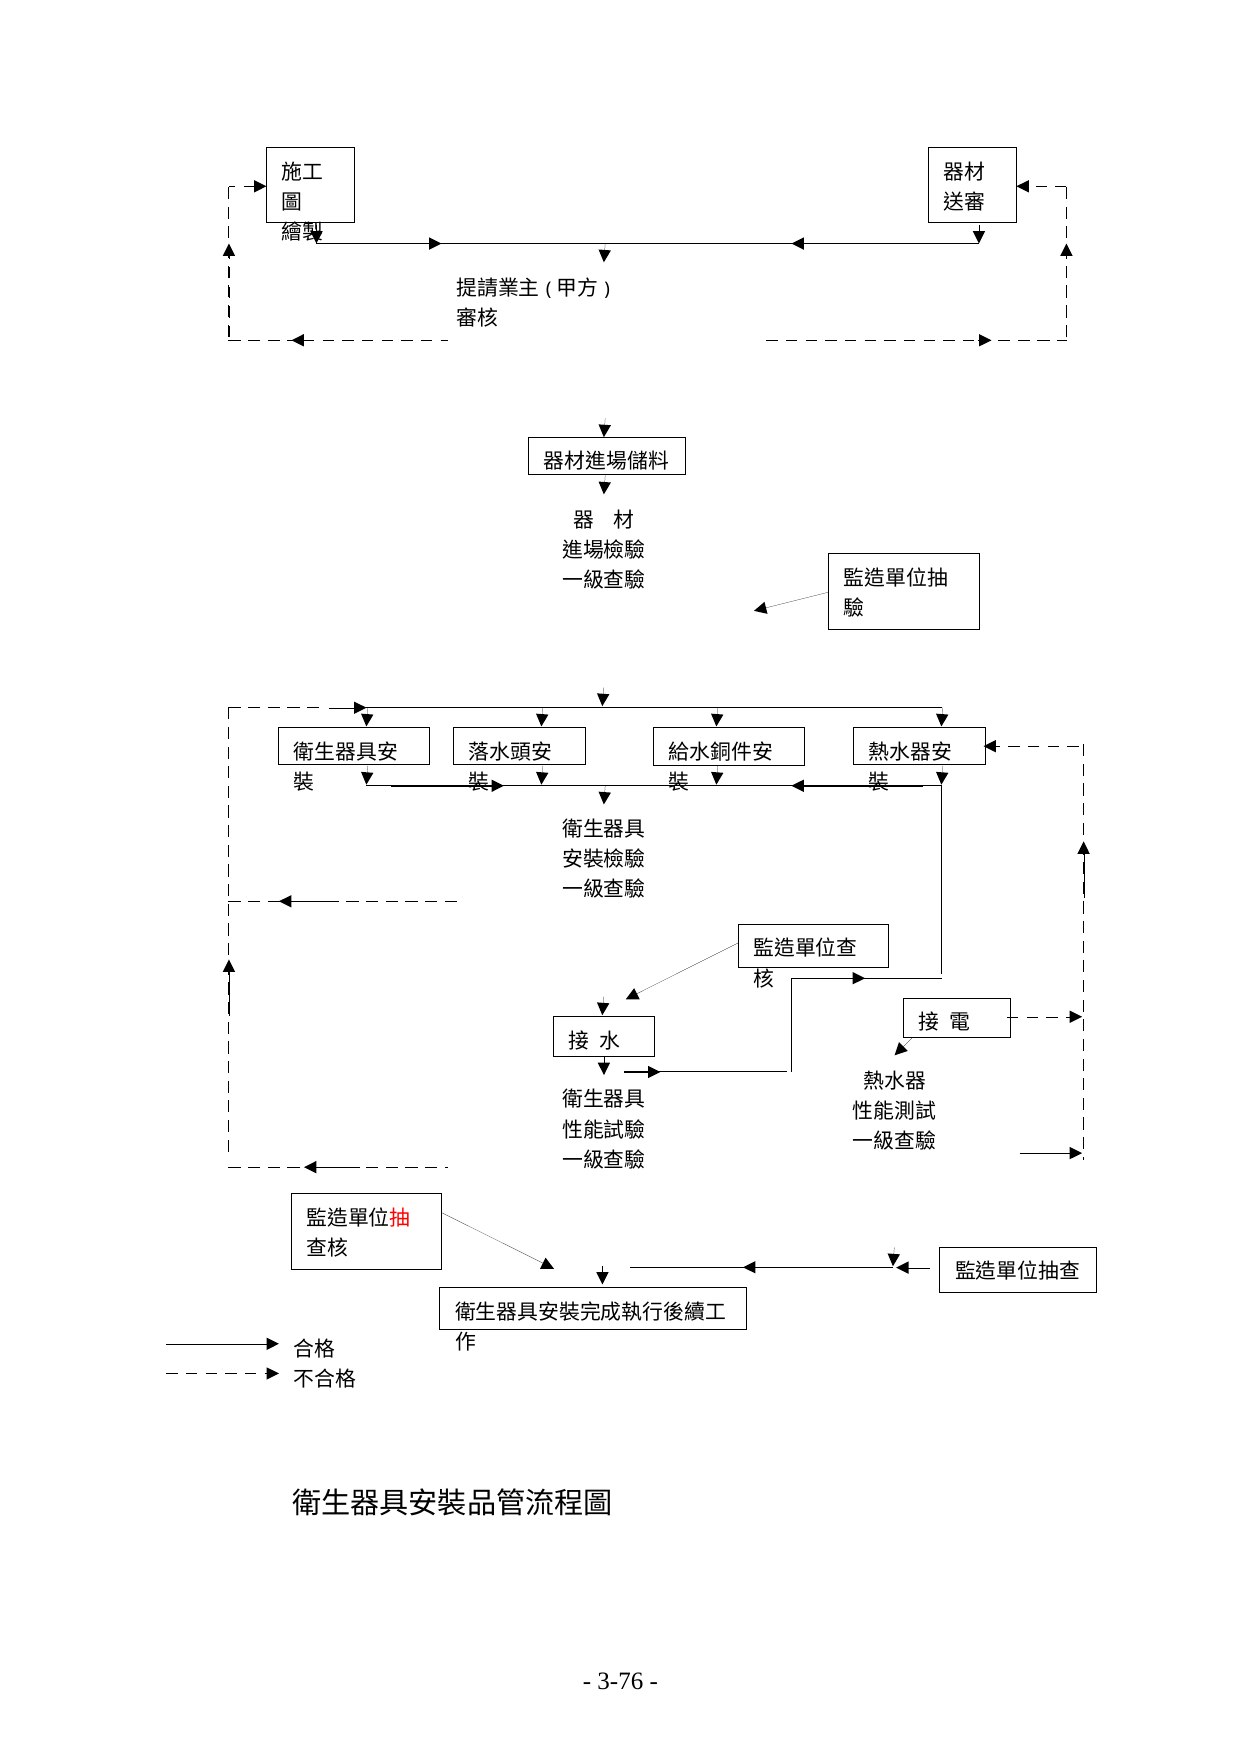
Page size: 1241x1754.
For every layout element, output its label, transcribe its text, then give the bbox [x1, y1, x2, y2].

text 衛生器具安裝品管流程圖 [148, 1479, 1092, 1522]
